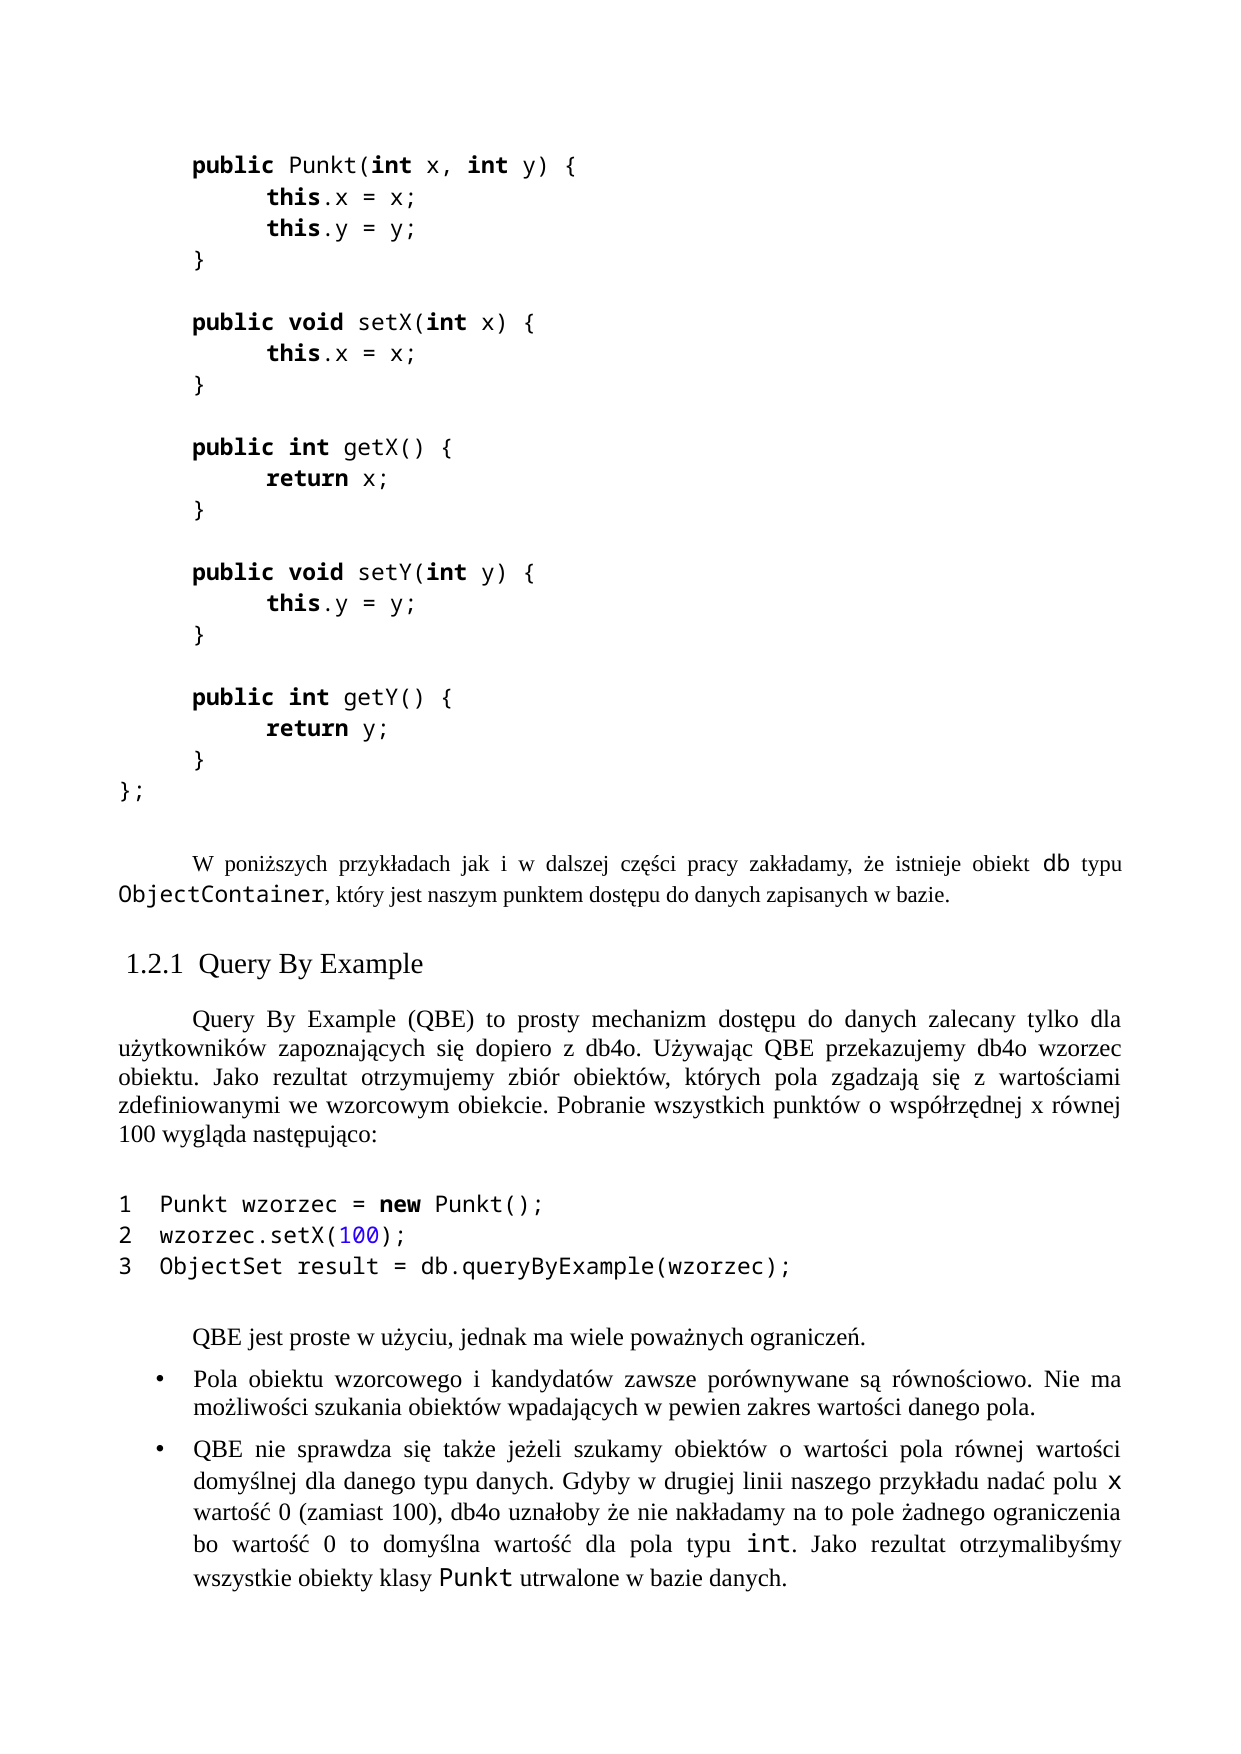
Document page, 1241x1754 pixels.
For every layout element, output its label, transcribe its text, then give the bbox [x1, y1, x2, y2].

text public int getY() { [118, 681, 1122, 712]
text this.y = y; [118, 587, 1122, 618]
text } [118, 368, 1122, 399]
text public void setY(int y) { [118, 556, 1122, 587]
text } [118, 493, 1122, 524]
text } [118, 243, 1122, 274]
text Query By Example (QBE) to prosty mechanizm dostępu do danych zalecany tylko dla użytkowników zapoznających się dopiero z db4o. Używając QBE przekazujemy db4o wzorzec obiektu. Jako rezultat otrzymujemy zbiór obiektów, których pola zgadzają się z wartościami zdefiniowanymi we wzorcowym obiekcie. Pobranie wszystkich punktów o współrzędnej x równej 100 wygląda następująco: [118, 1004, 1122, 1148]
text this.y = y; [118, 212, 1122, 243]
text }; [118, 774, 1122, 806]
text return x; [118, 462, 1122, 493]
list QBE nie sprawdza się także jeżeli szukamy obiektów o wartości pola równej wartości domyślnej dla danego typu danych. Gdyby w drugiej linii naszego przykładu nadać polu x wartość 0 (zamiast 100), db4o uznałoby że nie nakładamy na to pole żadnego ograniczenia bo wartość 0 to domyślna wartość dla pola typu int. Jako rezultat otrzymalibyśmy wszystkie obiekty klasy Punkt utrwalone w bazie danych. [156, 1434, 1122, 1593]
text public Punkt(int x, int y) { [118, 149, 1122, 181]
text W poniższych przykładach jak i w dalszej części pracy zakładamy, że istnieje obiekt db typu ObjectContainer, który jest naszym punktem dostępu do danych zapisanych w bazie. [118, 847, 1122, 909]
text return y; [118, 712, 1122, 743]
text } [118, 743, 1122, 774]
text } [118, 618, 1122, 649]
text QBE jest proste w użyciu, jednak ma wiele poważnych ograniczeń. [118, 1322, 1122, 1351]
text public int getX() { [118, 431, 1122, 462]
text public void setX(int x) { [118, 306, 1122, 337]
text 3 ObjectSet result = db.queryByExample(wzorzec); [118, 1250, 1122, 1281]
text 2 wzorzec.setX(100); [118, 1219, 1122, 1250]
list Pola obiektu wzorcowego i kandydatów zawsze porównywane są równościowo. Nie ma możliwości szukania obiektów wpadających w pewien zakres wartości danego pola. [156, 1364, 1122, 1421]
text this.x = x; [118, 181, 1122, 212]
text this.x = x; [118, 337, 1122, 368]
text 1 Punkt wzorzec = new Punkt(); [118, 1187, 1122, 1219]
subtitle Query By Example [118, 947, 1122, 980]
